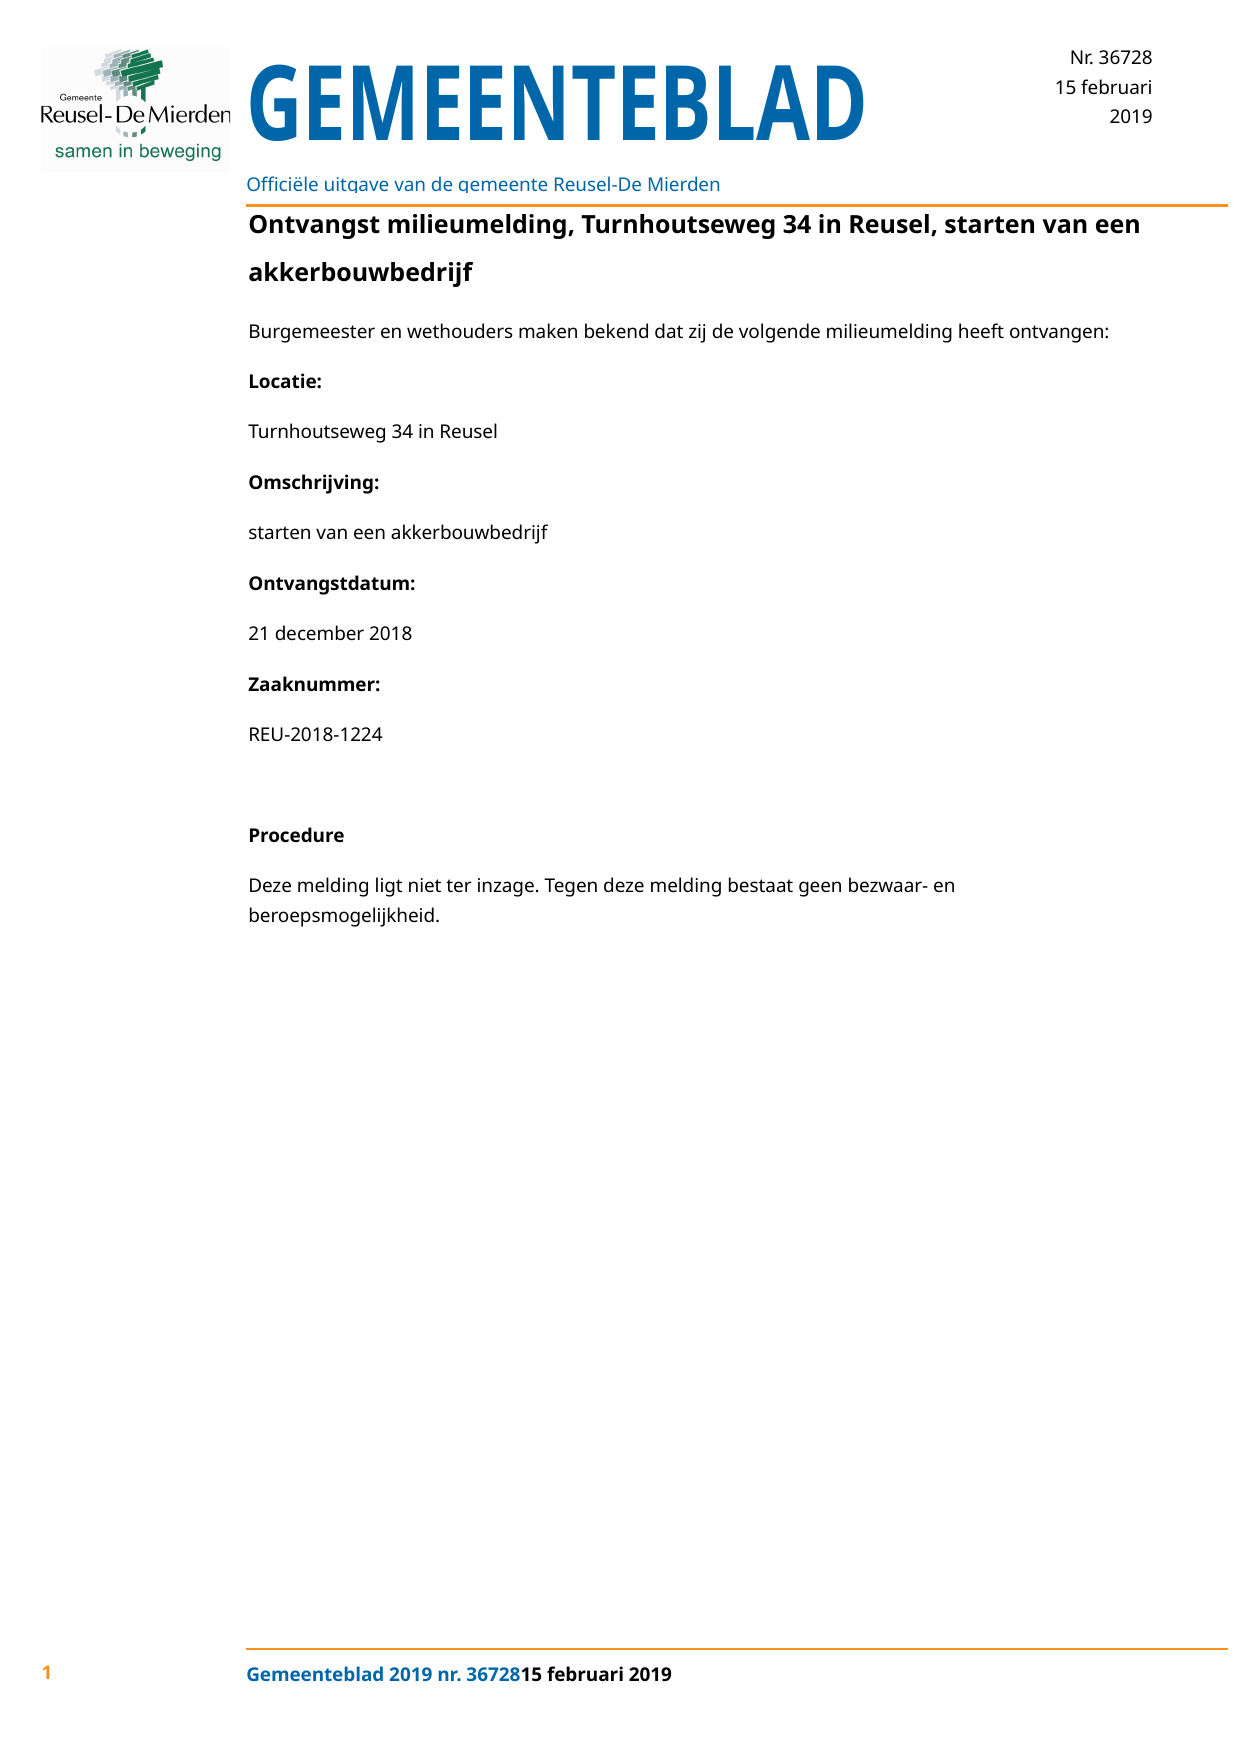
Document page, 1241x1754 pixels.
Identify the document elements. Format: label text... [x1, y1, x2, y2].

text starten van een akkerbouwbedrijf [248, 519, 1152, 545]
text Burgemeester en wethouders maken bekend dat zij de volgende milieumelding heeft ontvangen: [248, 318, 1152, 344]
text Locatie: [248, 368, 1152, 394]
text Ontvangst milieumelding, Turnhoutseweg 34 in Reusel, starten van een akkerbouwbedrijf [248, 207, 1152, 288]
text Deze melding ligt niet ter inzage. Tegen deze melding bestaat geen bezwaar- en beroepsmogelijkheid. [248, 872, 1152, 928]
text Turnhoutseweg 34 in Reusel [248, 419, 1152, 444]
text Ontvangstdatum: [248, 570, 1152, 596]
picture [41, 47, 231, 172]
text Zaaknummer: [248, 671, 1152, 697]
text REU-2018-1224 [248, 721, 1152, 747]
text Omschrijving: [248, 469, 1152, 495]
text 21 december 2018 [248, 620, 1152, 646]
text Procedure [248, 822, 1152, 848]
